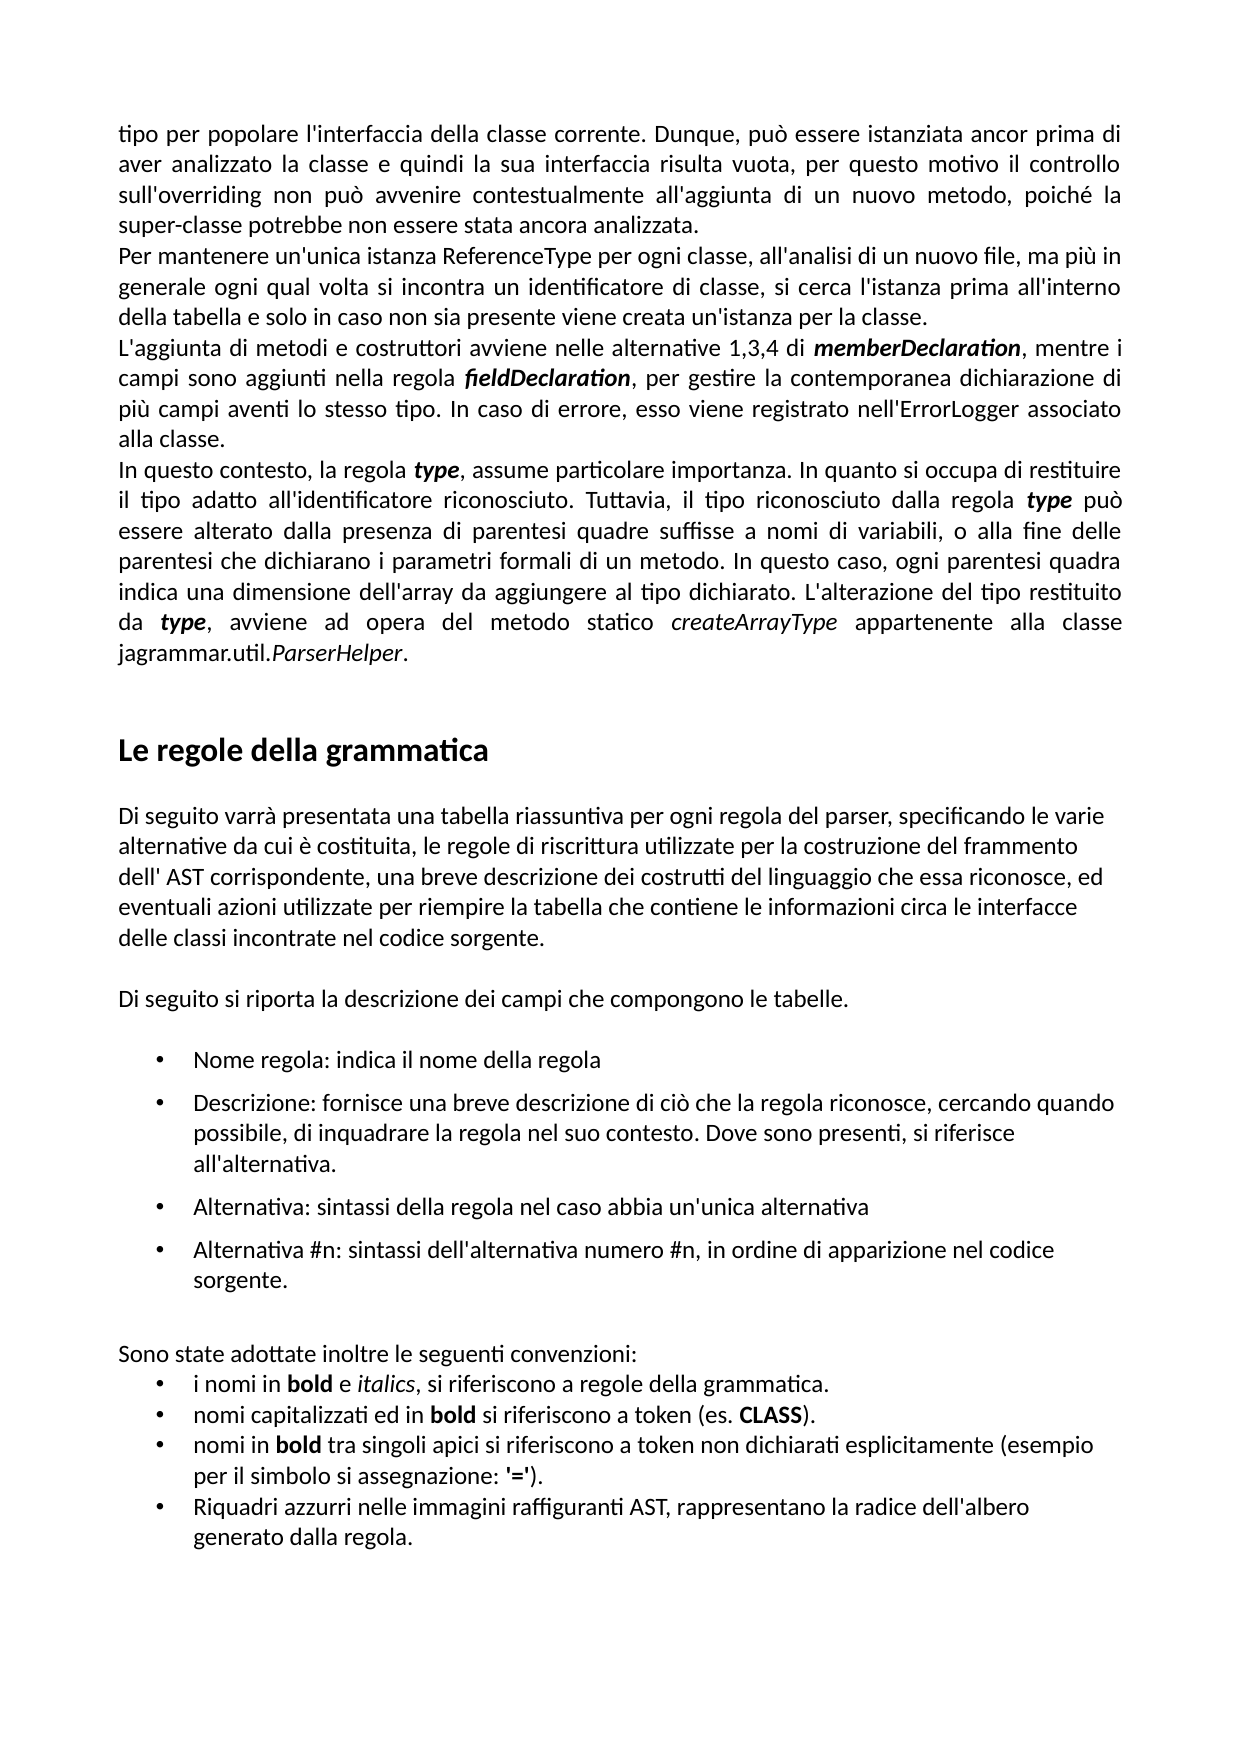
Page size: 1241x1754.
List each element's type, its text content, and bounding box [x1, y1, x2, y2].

list nomi in bold tra singoli apici si riferiscono a token non dichiarati esplicitamente (esempio per il simbolo si assegnazione: '='). [156, 1430, 1123, 1491]
list Alternativa: sintassi della regola nel caso abbia un'unica alternativa [156, 1191, 1123, 1222]
text Di seguito varrà presentata una tabella riassuntiva per ogni regola del parser, specificando le varie alternative da cui è costituita, le regole di riscrittura utilizzate per la costruzione del frammento dell' AST corrispondente, una breve descrizione dei costrutti del linguaggio che essa riconosce, ed eventuali azioni utilizzate per riempire la tabella che contiene le informazioni circa le interfacce delle classi incontrate nel codice sorgente. [118, 800, 1123, 952]
list i nomi in bold e italics, si riferiscono a regole della grammatica. [156, 1369, 1123, 1399]
list Descrizione: fornisce una breve descrizione di ciò che la regola riconosce, cercando quando possibile, di inquadrare la regola nel suo contesto. Dove sono presenti, si riferisce all'alternativa. [156, 1087, 1123, 1178]
list nomi capitalizzati ed in bold si riferiscono a token (es. CLASS). [156, 1399, 1123, 1430]
text L'aggiunta di metodi e costruttori avviene nelle alternative 1,3,4 di memberDeclaration, mentre i campi sono aggiunti nella regola fieldDeclaration, per gestire la contemporanea dichiarazione di più campi aventi lo stesso tipo. In caso di errore, esso viene registrato nell'ErrorLogger associato alla classe. [118, 332, 1123, 454]
text Per mantenere un'unica istanza ReferenceType per ogni classe, all'analisi di un nuovo file, ma più in generale ogni qual volta si incontra un identificatore di classe, si cerca l'istanza prima all'interno della tabella e solo in caso non sia presente viene creata un'istanza per la classe. [118, 240, 1123, 332]
text Di seguito si riporta la descrizione dei campi che compongono le tabelle. [118, 983, 1123, 1013]
text In questo contesto, la regola type, assume particolare importanza. In quanto si occupa di restituire il tipo adatto all'identificatore riconosciuto. Tuttavia, il tipo riconosciuto dalla regola type può essere alterato dalla presenza di parentesi quadre suffisse a nomi di variabili, o alla fine delle parentesi che dichiarano i parametri formali di un metodo. In questo caso, ogni parentesi quadra indica una dimensione dell'array da aggiungere al tipo dichiarato. L'alterazione del tipo restituito da type, avviene ad opera del metodo statico createArrayType appartenente alla classe jagrammar.util.ParserHelper. [118, 454, 1123, 667]
list Nome regola: indica il nome della regola [156, 1044, 1123, 1074]
text Le regole della grammatica [118, 728, 1123, 769]
list Alternativa #n: sintassi dell'alternativa numero #n, in ordine di apparizione nel codice sorgente. [156, 1234, 1123, 1295]
text tipo per popolare l'interfaccia della classe corrente. Dunque, può essere istanziata ancor prima di aver analizzato la classe e quindi la sua interfaccia risulta vuota, per questo motivo il controllo sull'overriding non può avvenire contestualmente all'aggiunta di un nuovo metodo, poiché la super-classe potrebbe non essere stata ancora analizzata. [118, 118, 1123, 240]
text Sono state adottate inoltre le seguenti convenzioni: [118, 1338, 1123, 1369]
list Riquadri azzurri nelle immagini raffiguranti AST, rappresentano la radice dell'albero generato dalla regola. [156, 1491, 1123, 1552]
